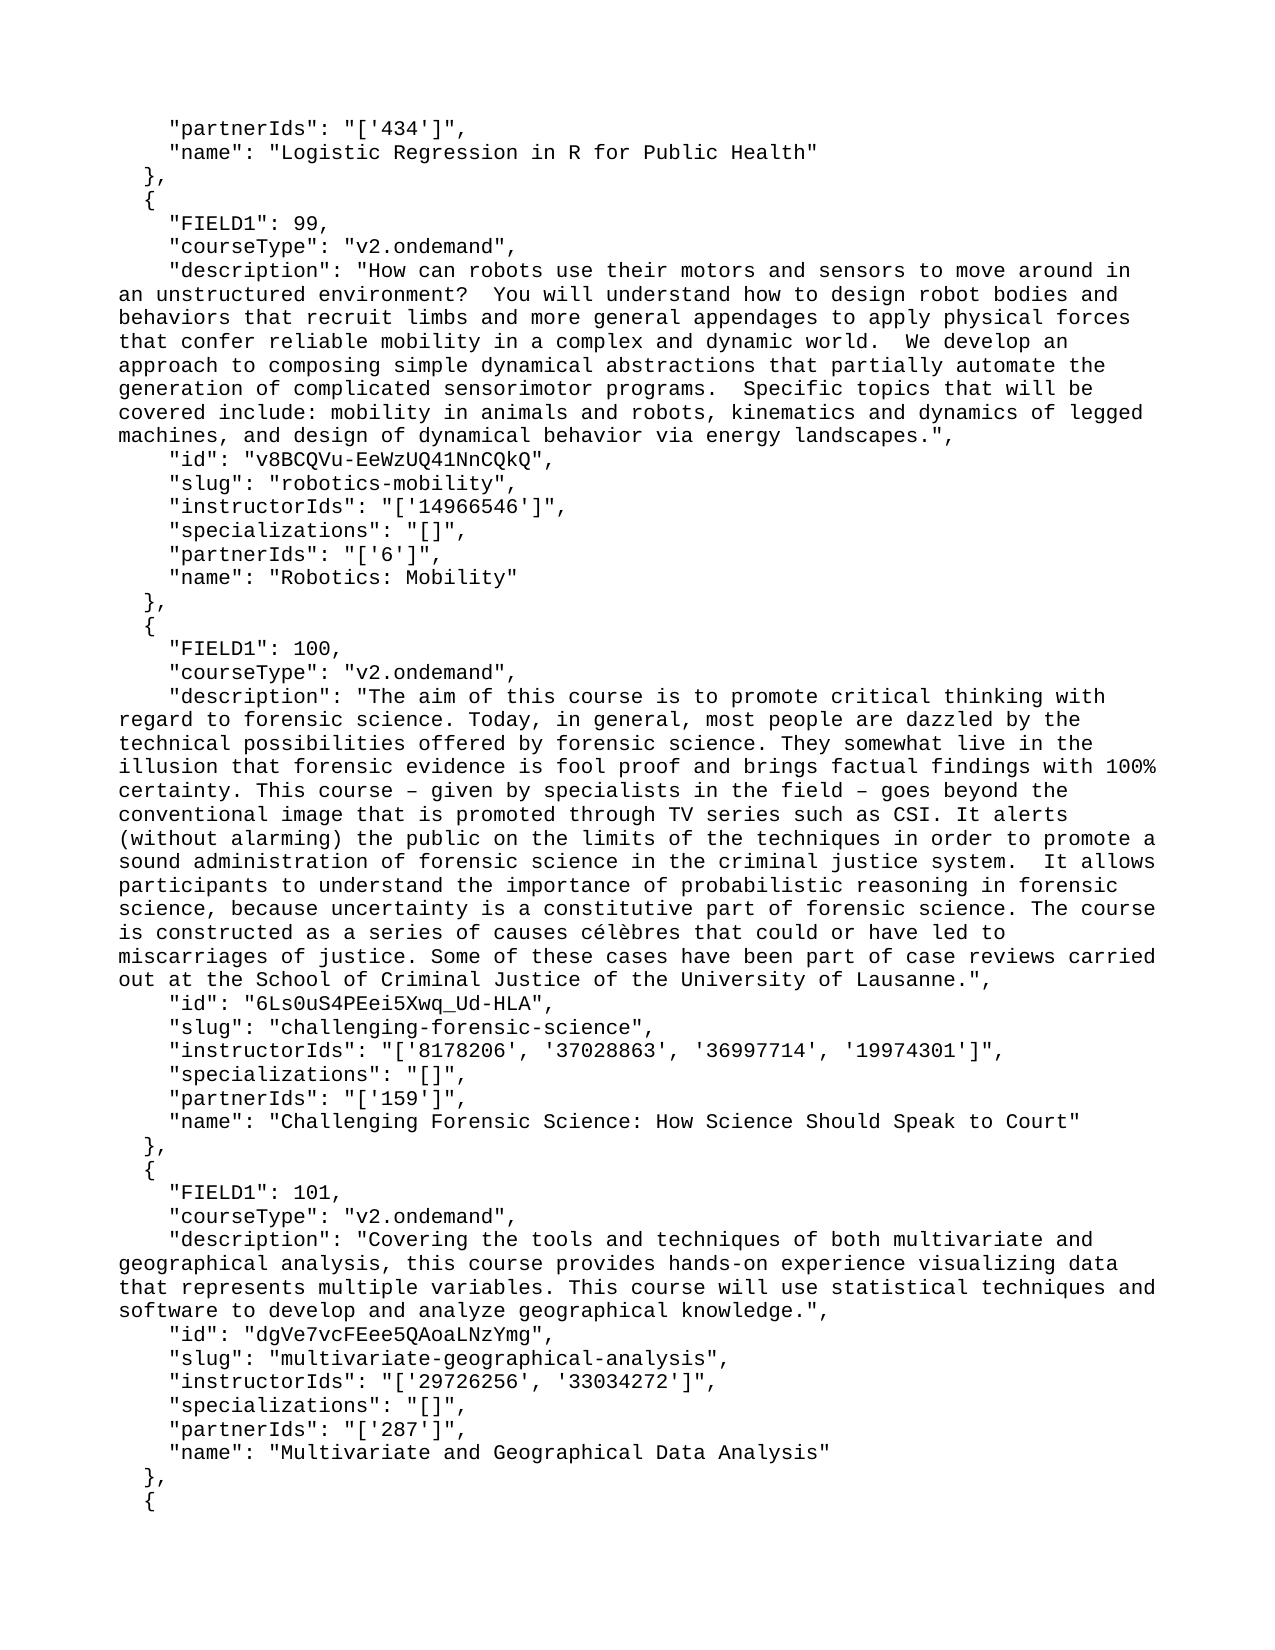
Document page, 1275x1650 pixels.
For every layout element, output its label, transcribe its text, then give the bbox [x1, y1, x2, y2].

text "FIELD1": 99, [118, 213, 1157, 236]
text { [118, 1158, 1157, 1182]
text "description": "The aim of this course is to promote critical thinking with regard to forensic science. Today, in general, most people are dazzled by the technical possibilities offered by forensic science. They somewhat live in the illusion that forensic evidence is fool proof and brings factual findings with 100% certainty. This course – given by specialists in the field – goes beyond the conventional image that is promoted through TV series such as CSI. It alerts (without alarming) the public on the limits of the techniques in order to promote a sound administration of forensic science in the criminal justice system. It allows participants to understand the importance of probabilistic reasoning in forensic science, because uncertainty is a constitutive part of forensic science. The course is constructed as a series of causes célèbres that could or have led to miscarriages of justice. Some of these cases have been part of case reviews carried out at the School of Criminal Justice of the University of Lausanne.", [118, 686, 1157, 993]
text }, [118, 591, 1157, 615]
text "id": "6Ls0uS4PEei5Xwq_Ud-HLA", [118, 993, 1157, 1017]
text { [118, 1489, 1157, 1513]
text }, [118, 1135, 1157, 1158]
text "id": "dgVe7vcFEee5QAoaLNzYmg", [118, 1324, 1157, 1348]
text "FIELD1": 101, [118, 1182, 1157, 1206]
text "name": "Challenging Forensic Science: How Science Should Speak to Court" [118, 1111, 1157, 1135]
text "description": "Covering the tools and techniques of both multivariate and geographical analysis, this course provides hands-on experience visualizing data that represents multiple variables. This course will use statistical techniques and software to develop and analyze geographical knowledge.", [118, 1229, 1157, 1324]
text "specializations": "[]", [118, 1064, 1157, 1088]
text "id": "v8BCQVu-EeWzUQ41NnCQkQ", [118, 449, 1157, 473]
text "description": "How can robots use their motors and sensors to move around in an unstructured environment? You will understand how to design robot bodies and behaviors that recruit limbs and more general appendages to apply physical forces that confer reliable mobility in a complex and dynamic world. We develop an approach to composing simple dynamical abstractions that partially automate the generation of complicated sensorimotor programs. Specific topics that will be covered include: mobility in animals and robots, kinematics and dynamics of legged machines, and design of dynamical behavior via energy landscapes.", [118, 260, 1157, 449]
text "FIELD1": 100, [118, 638, 1157, 662]
text "name": "Robotics: Mobility" [118, 567, 1157, 591]
text }, [118, 1466, 1157, 1489]
text "partnerIds": "['159']", [118, 1088, 1157, 1111]
text "specializations": "[]", [118, 1395, 1157, 1419]
text "slug": "robotics-mobility", [118, 473, 1157, 496]
text "specializations": "[]", [118, 520, 1157, 544]
text "courseType": "v2.ondemand", [118, 662, 1157, 686]
text "instructorIds": "['29726256', '33034272']", [118, 1371, 1157, 1395]
text "instructorIds": "['14966546']", [118, 496, 1157, 520]
text "partnerIds": "['434']", [118, 118, 1157, 142]
text "partnerIds": "['287']", [118, 1419, 1157, 1442]
text "slug": "multivariate-geographical-analysis", [118, 1348, 1157, 1371]
text }, [118, 165, 1157, 189]
text { [118, 189, 1157, 213]
text "slug": "challenging-forensic-science", [118, 1017, 1157, 1040]
text "courseType": "v2.ondemand", [118, 236, 1157, 260]
text "partnerIds": "['6']", [118, 544, 1157, 567]
text "instructorIds": "['8178206', '37028863', '36997714', '19974301']", [118, 1040, 1157, 1064]
text { [118, 615, 1157, 638]
text "courseType": "v2.ondemand", [118, 1206, 1157, 1229]
text "name": "Logistic Regression in R for Public Health" [118, 142, 1157, 165]
text "name": "Multivariate and Geographical Data Analysis" [118, 1442, 1157, 1466]
